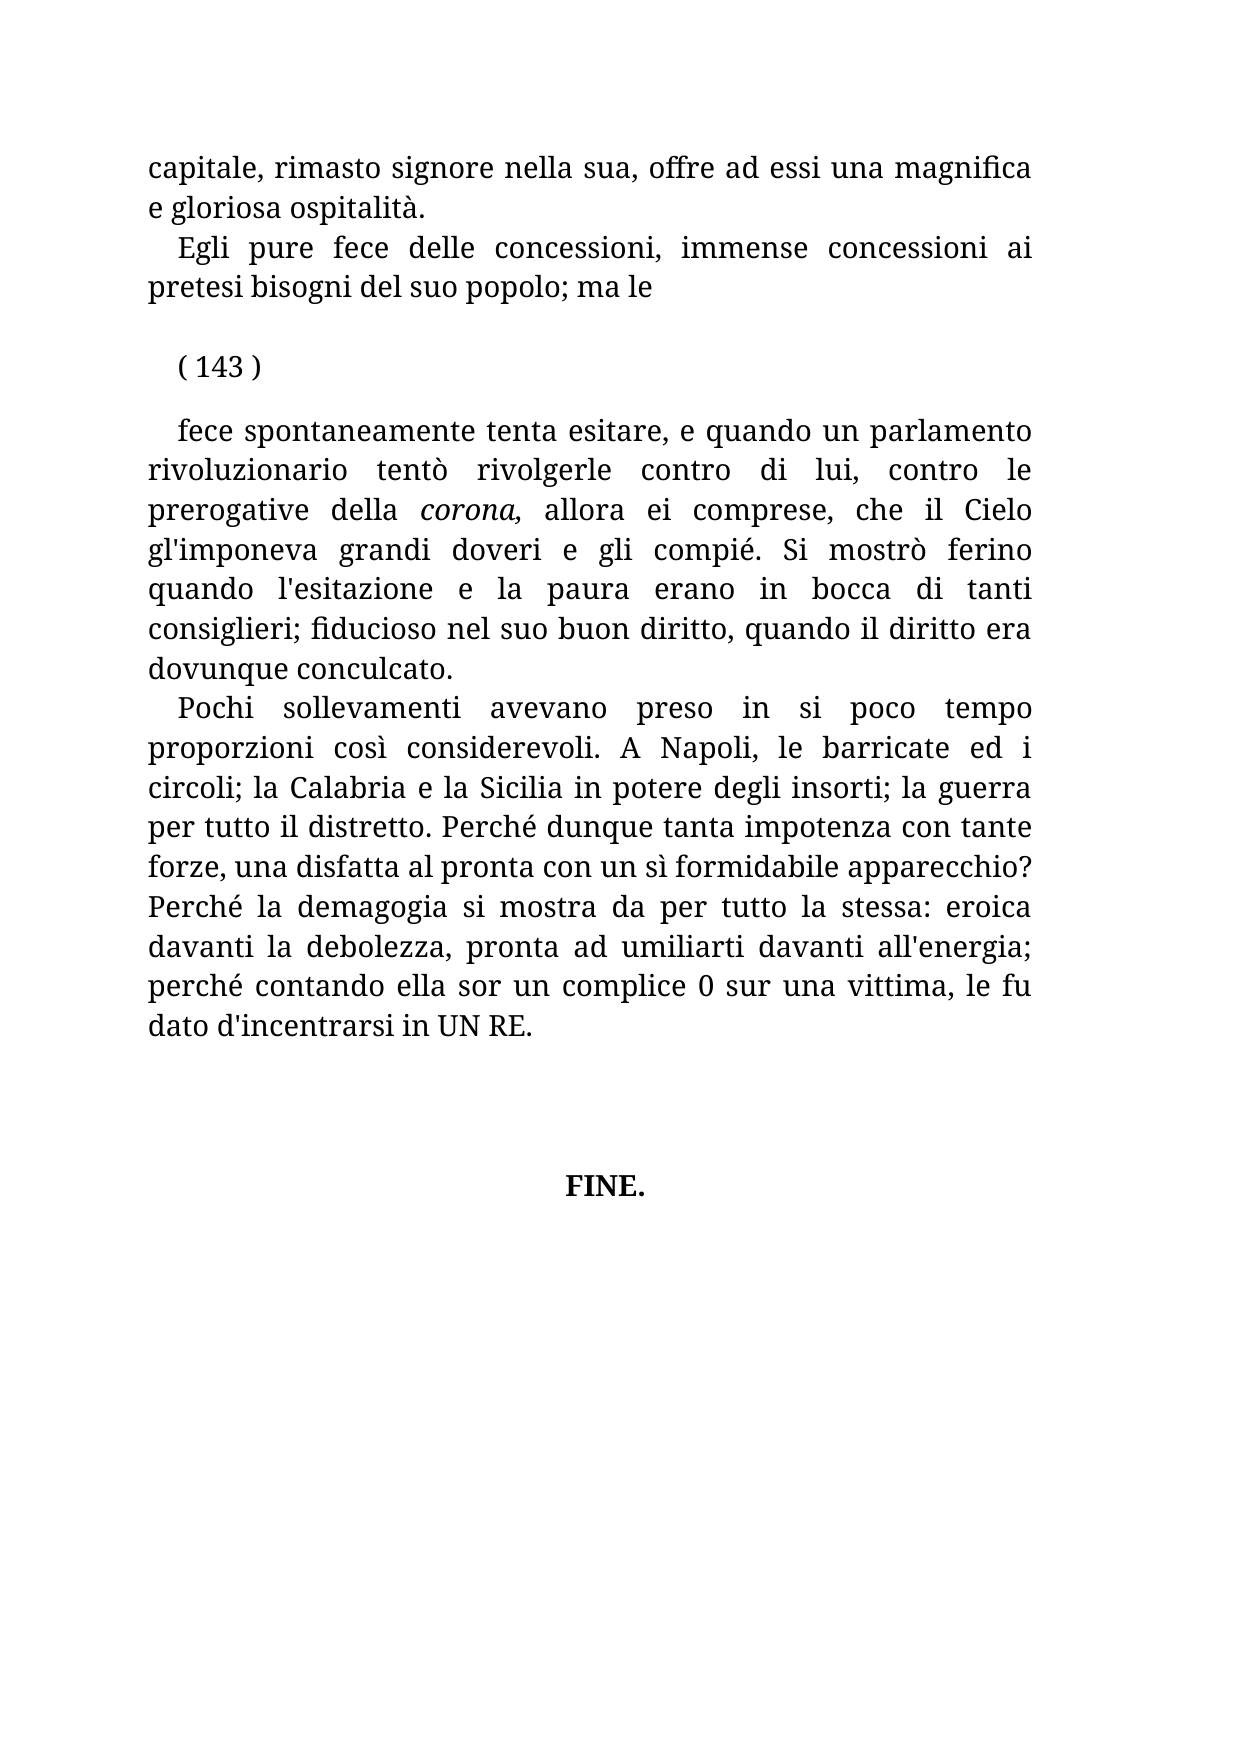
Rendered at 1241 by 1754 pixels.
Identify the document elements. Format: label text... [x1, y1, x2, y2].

text capitale, rimasto signore nella sua, offre ad essi una magnifica e gloriosa ospitalità. [148, 148, 1033, 227]
text FINE. [148, 1165, 1033, 1205]
text ( 143 ) [148, 346, 1033, 386]
text fece spontaneamente tenta esitare, e quando un parlamento rivoluzionario tentò rivolgerle contro di lui, contro le prerogative della corona, allora ei comprese, che il Cielo gl'imponeva grandi doveri e gli compié. Si mostrò ferino quando l'esitazione e la paura erano in bocca di tanti consiglieri; fiducioso nel suo buon diritto, quando il diritto era dovunque conculcato. [148, 410, 1033, 688]
text Egli pure fece delle concessioni, immense concessioni ai pretesi bisogni del suo popolo; ma le [148, 227, 1033, 306]
text Pochi sollevamenti avevano preso in si poco tempo proporzioni così considerevoli. A Napoli, le barricate ed i circoli; la Calabria e la Sicilia in potere degli insorti; la guerra per tutto il distretto. Perché dunque tanta impotenza con tante forze, una disfatta al pronta con un sì formidabile apparecchio? Perché la demagogia si mostra da per tutto la stessa: eroica davanti la debolezza, pronta ad umiliarti davanti all'energia; perché contando ella sor un complice 0 sur una vittima, le fu dato d'incentrarsi in UN RE. [148, 688, 1033, 1045]
